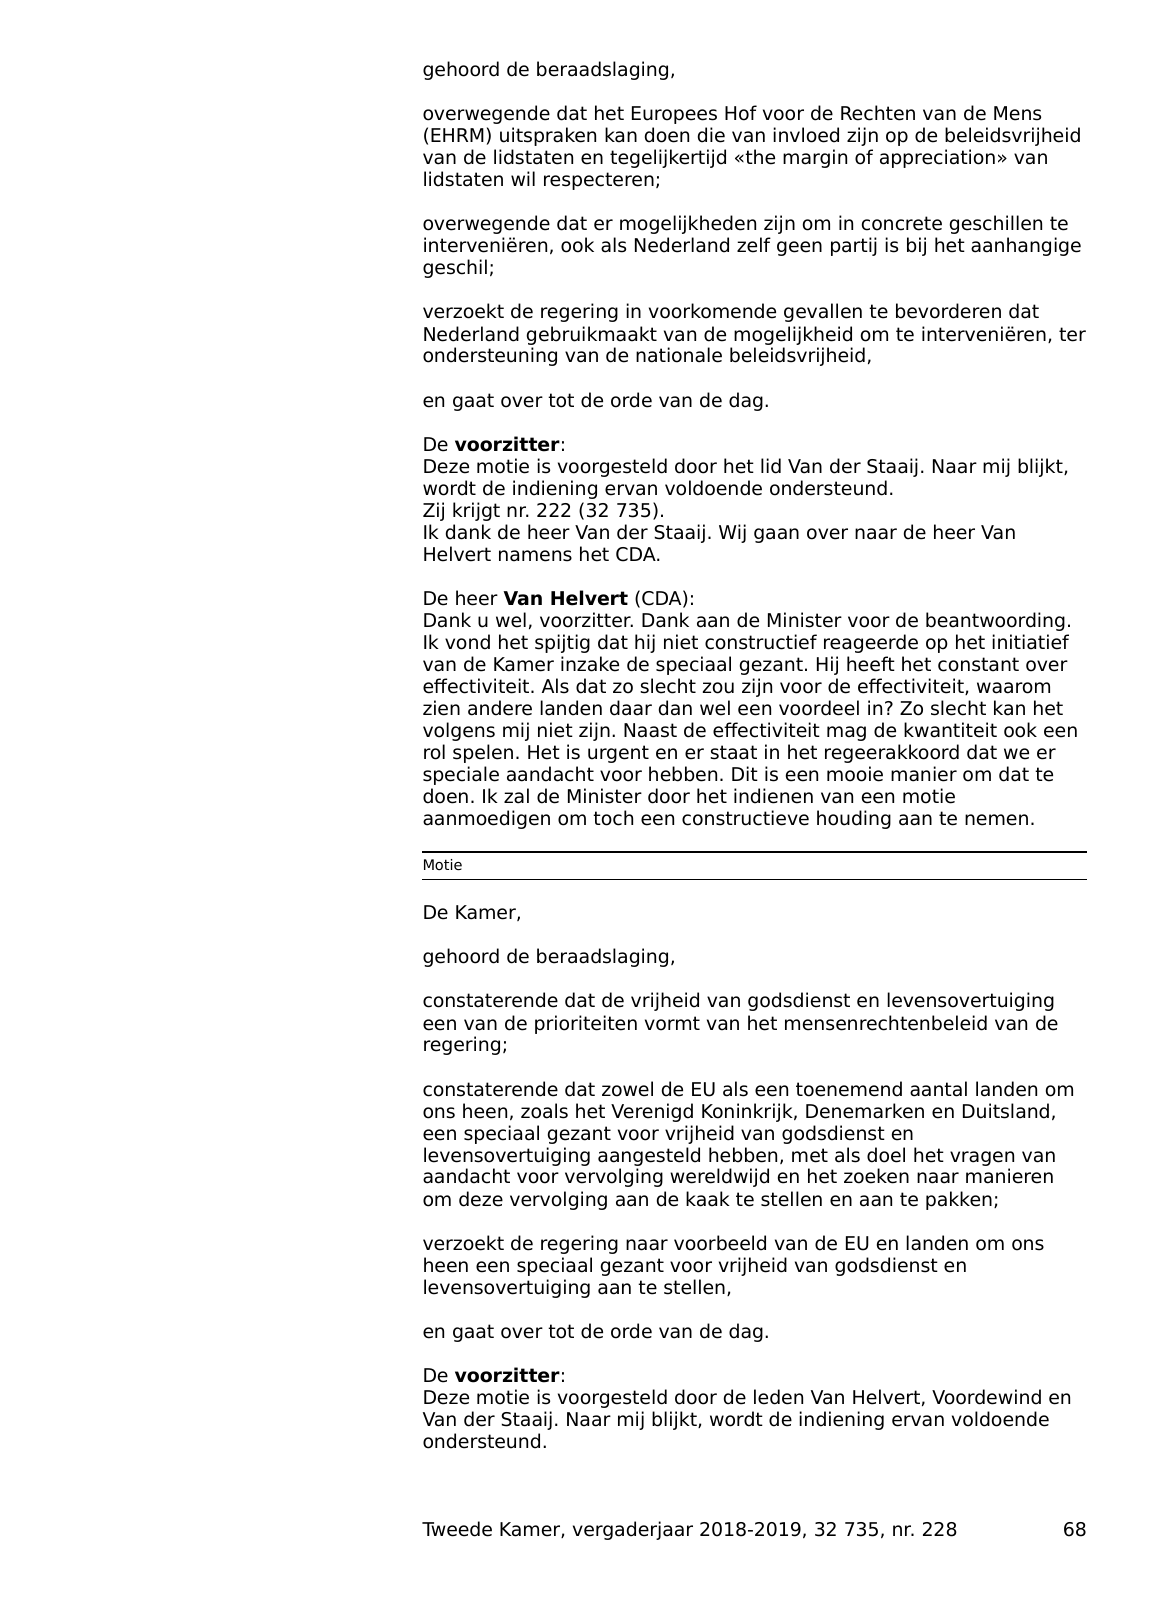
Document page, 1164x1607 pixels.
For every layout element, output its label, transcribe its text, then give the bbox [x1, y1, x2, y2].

text De heer Van Helvert (CDA): [422, 588, 1087, 610]
text Ik dank de heer Van der Staaij. Wij gaan over naar de heer Van Helvert namens het CDA. [422, 522, 1087, 566]
text Deze motie is voorgesteld door de leden Van Helvert, Voordewind en Van der Staaij. Naar mij blijkt, wordt de indiening ervan voldoende ondersteund. [422, 1387, 1087, 1453]
text overwegende dat er mogelijkheden zijn om in concrete geschillen te interveniëren, ook als Nederland zelf geen partij is bij het aanhangige geschil; [422, 213, 1087, 279]
text constaterende dat zowel de EU als een toenemend aantal landen om ons heen, zoals het Verenigd Koninkrijk, Denemarken en Duitsland, een speciaal gezant voor vrijheid van godsdienst en levensovertuiging aangesteld hebben, met als doel het vragen van aandacht voor vervolging wereldwijd en het zoeken naar manieren om deze vervolging aan de kaak te stellen en aan te pakken; [422, 1078, 1087, 1210]
text gehoord de beraadslaging, [422, 59, 1087, 81]
text De voorzitter: [422, 1365, 1087, 1387]
text Deze motie is voorgesteld door het lid Van der Staaij. Naar mij blijkt, wordt de indiening ervan voldoende ondersteund. [422, 456, 1087, 500]
text Dank u wel, voorzitter. Dank aan de Minister voor de beantwoording. Ik vond het spijtig dat hij niet constructief reageerde op het initiatief van de Kamer inzake de speciaal gezant. Hij heeft het constant over effectiviteit. Als dat zo slecht zou zijn voor de effectiviteit, waarom zien andere landen daar dan wel een voordeel in? Zo slecht kan het volgens mij niet zijn. Naast de effectiviteit mag de kwantiteit ook een rol spelen. Het is urgent en er staat in het regeerakkoord dat we er speciale aandacht voor hebben. Dit is een mooie manier om dat te doen. Ik zal de Minister door het indienen van een motie aanmoedigen om toch een constructieve houding aan te nemen. [422, 610, 1087, 829]
text en gaat over tot de orde van de dag. [422, 389, 1087, 412]
table_header Motie [422, 853, 1087, 879]
text en gaat over tot de orde van de dag. [422, 1321, 1087, 1343]
text De voorzitter: [422, 434, 1087, 456]
text verzoekt de regering in voorkomende gevallen te bevorderen dat Nederland gebruikmaakt van de mogelijkheid om te interveniëren, ter ondersteuning van de nationale beleidsvrijheid, [422, 301, 1087, 367]
text Zij krijgt nr. 222 (32 735). [422, 500, 1087, 522]
text De Kamer, [422, 902, 1087, 924]
text verzoekt de regering naar voorbeeld van de EU en landen om ons heen een speciaal gezant voor vrijheid van godsdienst en levensovertuiging aan te stellen, [422, 1233, 1087, 1298]
text overwegende dat het Europees Hof voor de Rechten van de Mens (EHRM) uitspraken kan doen die van invloed zijn op de beleidsvrijheid van de lidstaten en tegelijkertijd «the margin of appreciation» van lidstaten wil respecteren; [422, 103, 1087, 191]
text constaterende dat de vrijheid van godsdienst en levensovertuiging een van de prioriteiten vormt van het mensenrechtenbeleid van de regering; [422, 990, 1087, 1056]
text gehoord de beraadslaging, [422, 946, 1087, 968]
